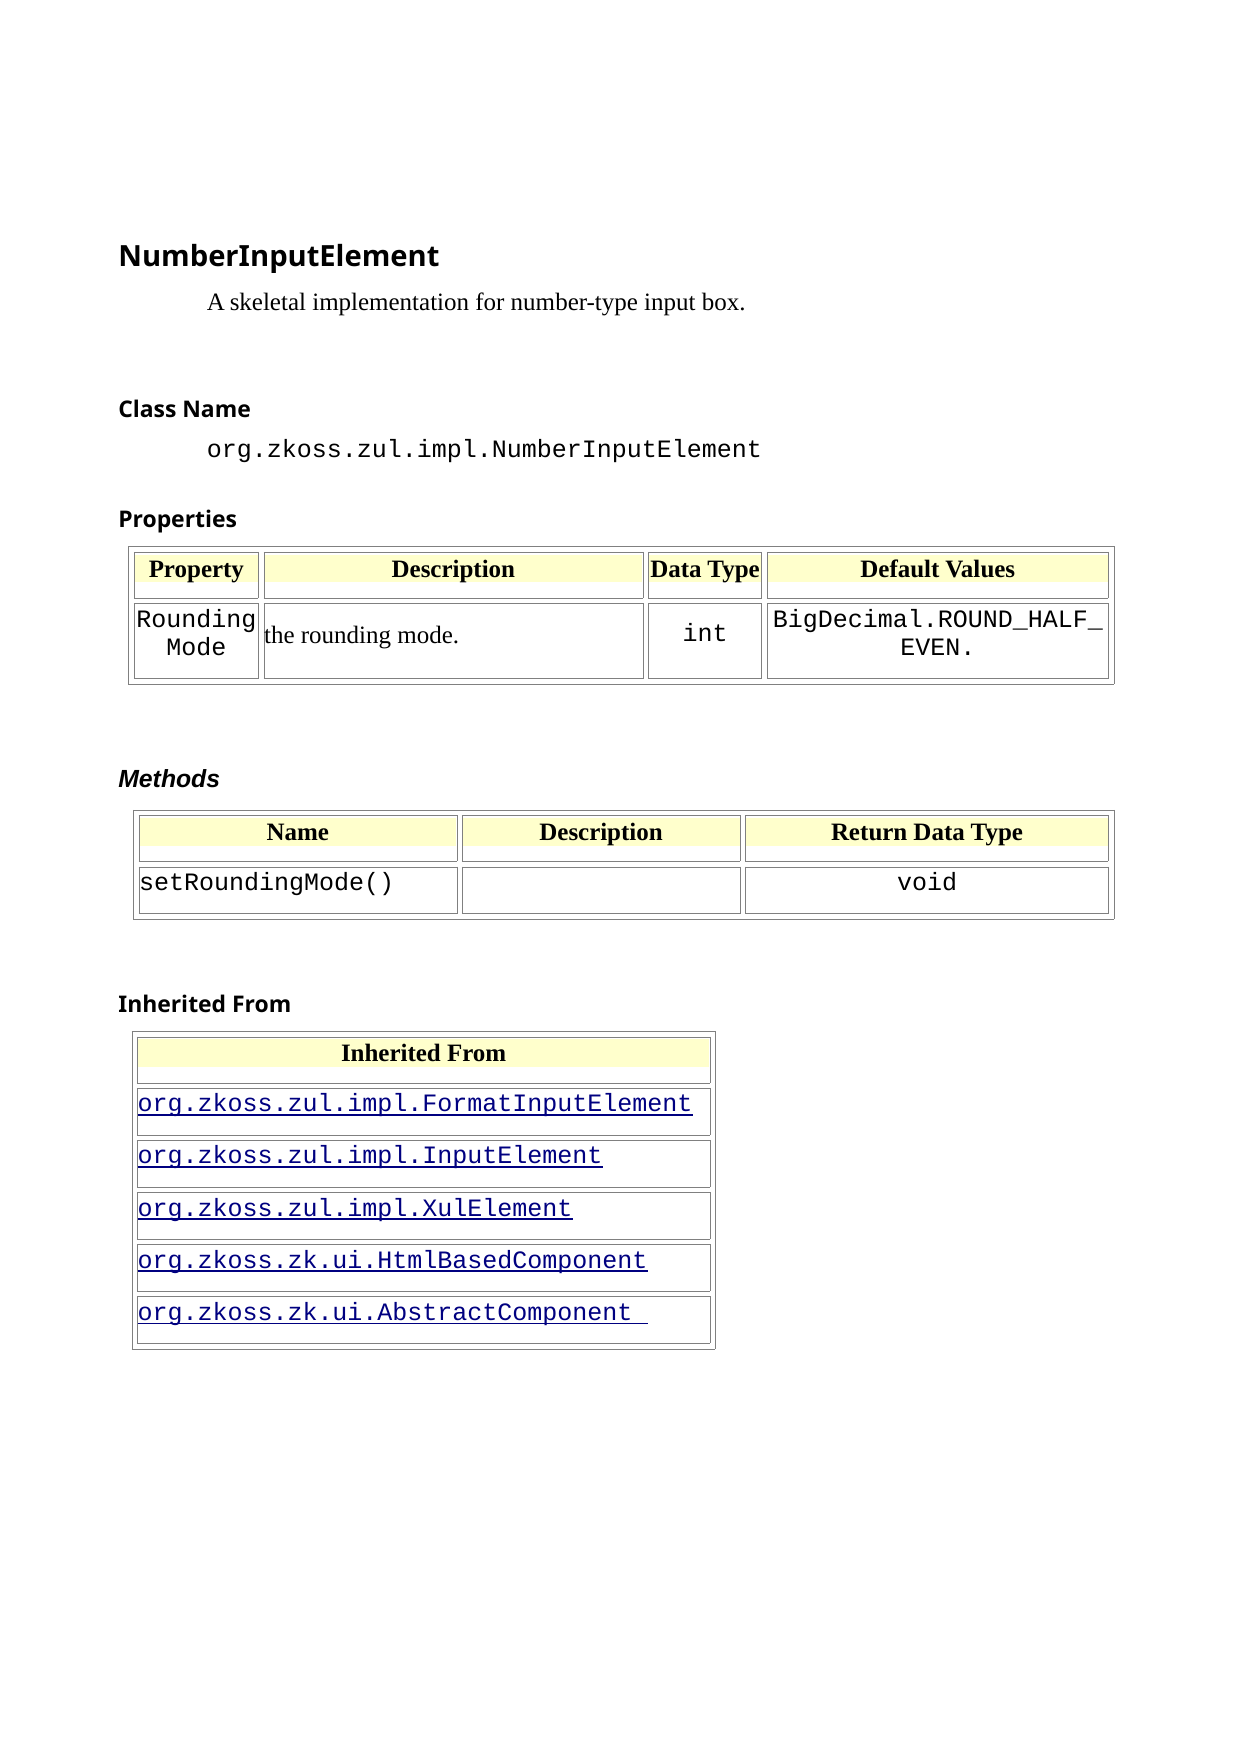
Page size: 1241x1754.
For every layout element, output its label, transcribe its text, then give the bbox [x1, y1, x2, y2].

table_cell int [645, 598, 764, 678]
table_cell [463, 868, 740, 913]
subtitle NumberInputElement [118, 236, 1122, 275]
table_header Property [131, 547, 261, 598]
subtitle Properties [118, 503, 1122, 534]
table_cell the rounding mode. [261, 598, 645, 678]
text A skeletal implementation for number-type input box. [207, 288, 1122, 315]
table_cell BigDecimal.ROUND_HALF_EVEN. [764, 598, 1111, 678]
text org.zkoss.zul.impl.NumberInputElement [207, 437, 1122, 465]
table_header Inherited From [134, 1032, 712, 1083]
table_cell org.zkoss.zul.impl.XulElement [134, 1187, 712, 1239]
table_header Default Values [764, 547, 1111, 598]
table_cell [459, 861, 743, 913]
table_header Description [261, 547, 645, 598]
table_cell RoundingMode [131, 598, 261, 678]
table_cell org.zkoss.zk.ui.AbstractComponent [134, 1291, 712, 1343]
subtitle Methods [118, 765, 1122, 793]
table_cell org.zkoss.zul.impl.InputElement [134, 1135, 712, 1187]
table_cell setRoundingMode() [136, 861, 459, 913]
table_header Return Data Type [743, 811, 1111, 861]
table_cell org.zkoss.zul.impl.FormatInputElement [134, 1083, 712, 1135]
text Inherited From [118, 987, 1122, 1019]
table_cell void [743, 861, 1111, 913]
table_header Data Type [645, 547, 764, 598]
table_header Description [459, 811, 743, 861]
table_header Name [136, 811, 459, 861]
subtitle Class Name [118, 393, 1122, 424]
table_cell org.zkoss.zk.ui.HtmlBasedComponent [134, 1239, 712, 1291]
